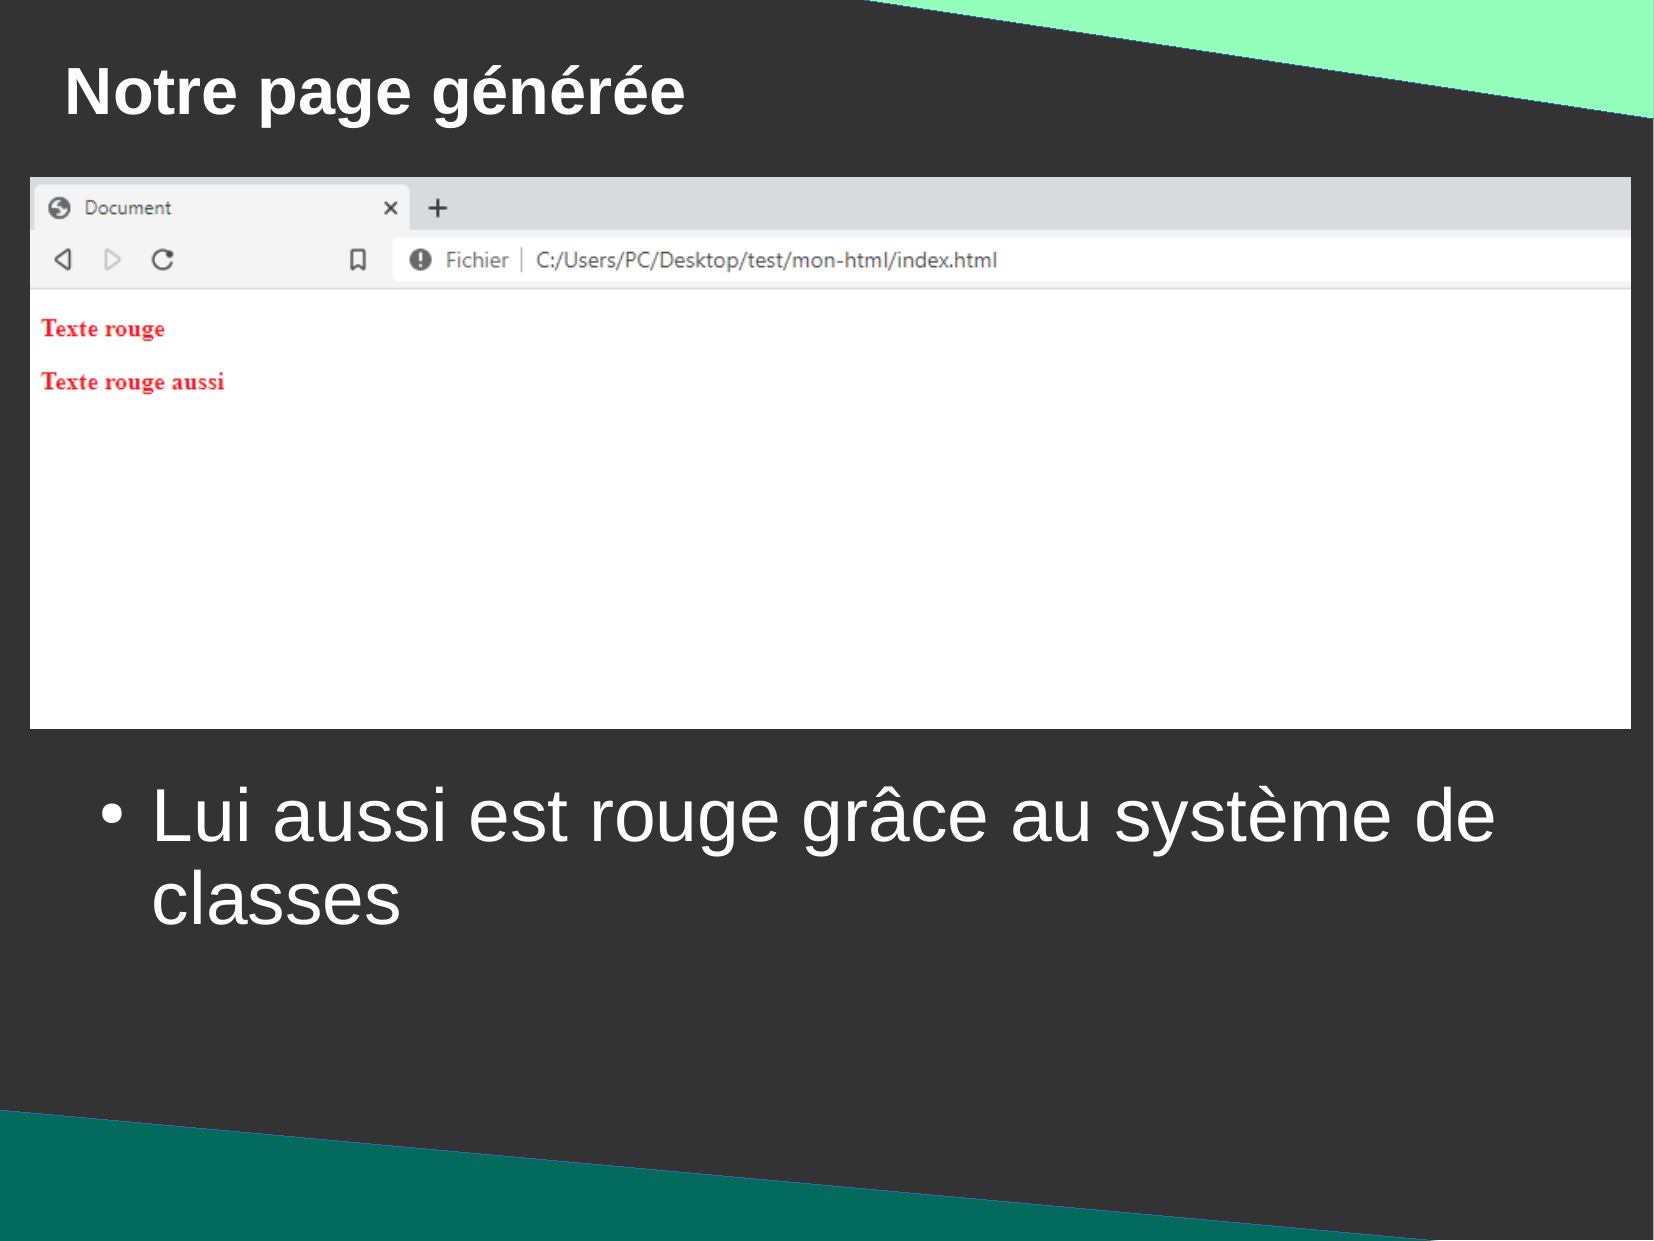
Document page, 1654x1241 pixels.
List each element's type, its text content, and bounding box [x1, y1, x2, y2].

picture [30, 177, 1631, 729]
text_box [864, 0, 1654, 119]
list Lui aussi est rouge grâce au système de classes [80, 773, 1605, 945]
title Notre page générée [64, 54, 1553, 157]
